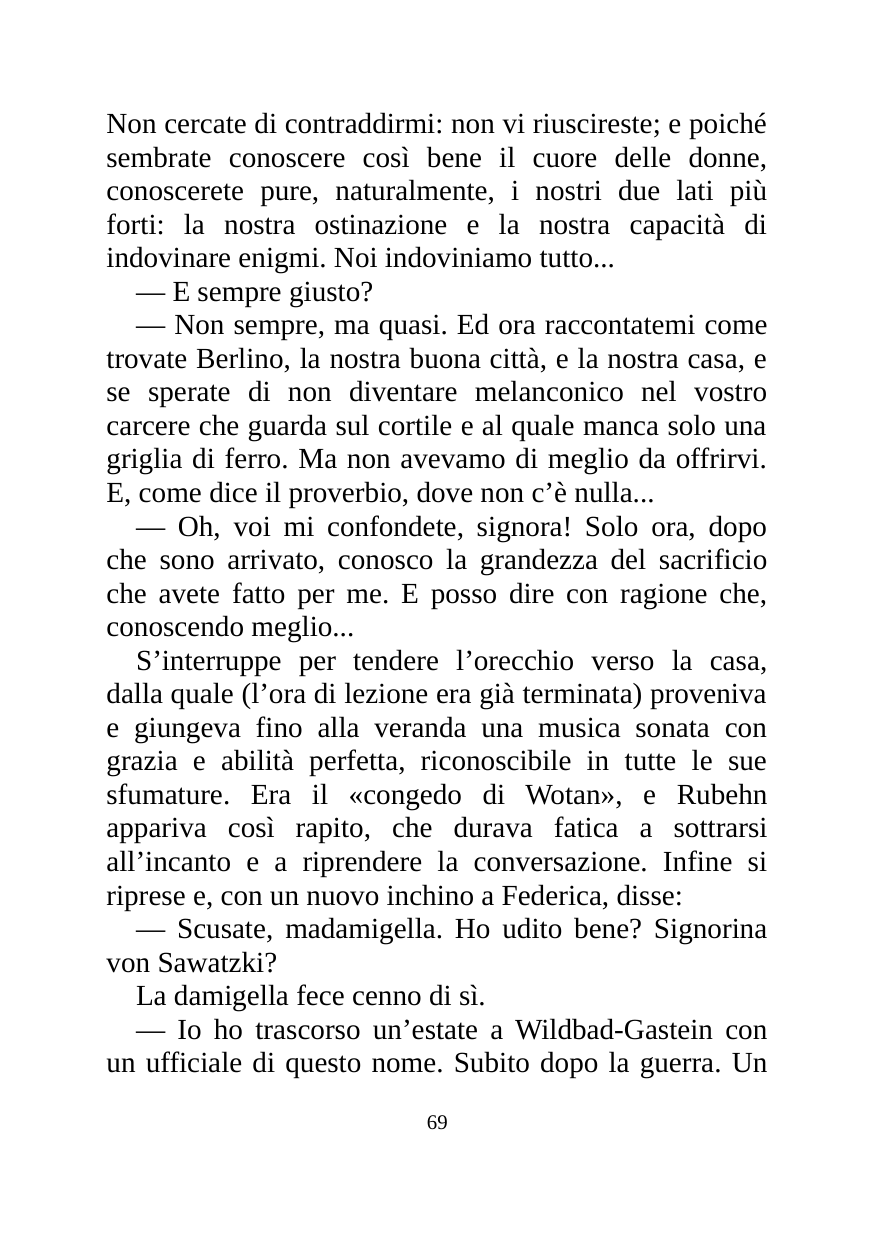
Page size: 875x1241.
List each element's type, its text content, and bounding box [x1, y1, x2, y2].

text Non cercate di contraddirmi: non vi riuscireste; e poiché sembrate conoscere così bene il cuore delle donne, conoscerete pure, naturalmente, i nostri due lati più forti: la nostra ostinazione e la nostra capacità di indovinare enigmi. Noi indoviniamo tutto... [106, 106, 768, 274]
text — E sempre giusto? [106, 274, 768, 307]
text S’interruppe per tendere l’orecchio verso la casa, dalla quale (l’ora di lezione era già terminata) proveniva e giungeva fino alla veranda una musica sonata con grazia e abilità perfetta, riconoscibile in tutte le sue sfumature. Era il «congedo di Wotan», e Rubehn appariva così rapito, che durava fatica a sottrarsi all’incanto e a riprendere la conversazione. Infine si riprese e, con un nuovo inchino a Federica, disse: [106, 643, 768, 911]
text — Scusate, madamigella. Ho udito bene? Signorina von Sawatzki? [106, 911, 768, 978]
text — Oh, voi mi confondete, signora! Solo ora, dopo che sono arrivato, conosco la grandezza del sacrificio che avete fatto per me. E posso dire con ragione che, conoscendo meglio... [106, 509, 768, 643]
text — Io ho trascorso un’estate a Wildbad-Gastein con un ufficiale di questo nome. Subito dopo la guerra. Un [106, 1012, 768, 1079]
text La damigella fece cenno di sì. [106, 978, 768, 1012]
text — Non sempre, ma quasi. Ed ora raccontatemi come trovate Berlino, la nostra buona città, e la nostra casa, e se sperate di non diventare melanconico nel vostro carcere che guarda sul cortile e al quale manca solo una griglia di ferro. Ma non avevamo di meglio da offrirvi. E, come dice il proverbio, dove non c’è nulla... [106, 307, 768, 509]
